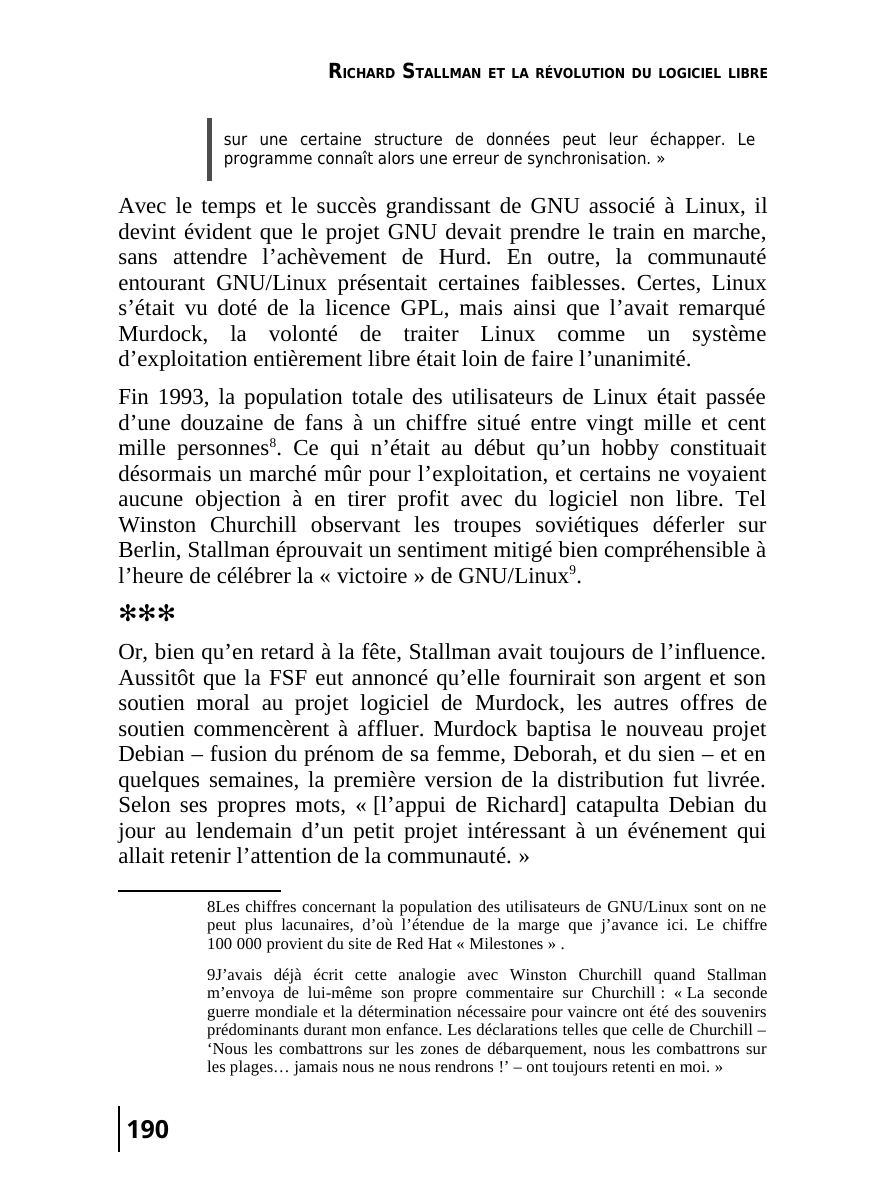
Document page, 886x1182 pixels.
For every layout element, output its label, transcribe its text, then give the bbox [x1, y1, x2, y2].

text sur une certaine structure de données peut leur échapper. Le programme connaît alors une erreur de synchronisation. » [212, 118, 768, 181]
text Or, bien qu’en retard à la fête, Stallman avait toujours de l’influence. Aussitôt que la FSF eut annoncé qu’elle fournirait son argent et son soutien moral au projet logiciel de Murdock, les autres offres de soutien commencèrent à affluer. Murdock baptisa le nouveau projet Debian – fusion du prénom de sa femme, Deborah, et du sien – et en quelques semaines, la première version de la distribution fut livrée. Selon ses propres mots, « [l’appui de Richard] catapulta Debian du jour au lendemain d’un petit projet intéressant à un événement qui allait retenir l’attention de la communauté. » [118, 639, 768, 868]
text ✻✻✻ [118, 601, 768, 626]
text Les chiffres concernant la population des utilisateurs de GNU/Linux sont on ne peut plus lacunaires, d’où l’étendue de la marge que j’avance ici. Le chiffre 100 000 provient du site de Red Hat « Milestones » . [207, 897, 768, 953]
text Fin 1993, la population totale des utilisateurs de Linux était passée d’une douzaine de fans à un chiffre situé entre vingt mille et cent mille personnes. Ce qui n’était au début qu’un hobby constituait désormais un marché mûr pour l’exploitation, et certains ne voyaient aucune objection à en tirer profit avec du logiciel non libre. Tel Winston Churchill observant les troupes soviétiques déferler sur Berlin, Stallman éprouvait un sentiment mitigé bien compréhensible à l’heure de célébrer la « victoire » de GNU/Linux. [118, 384, 768, 588]
text J’avais déjà écrit cette analogie avec Winston Churchill quand Stallman m’envoya de lui-même son propre commentaire sur Churchill : « La seconde guerre mondiale et la détermination nécessaire pour vaincre ont été des souvenirs prédominants durant mon enfance. Les déclarations telles que celle de Churchill – ‘Nous les combattrons sur les zones de débarquement, nous les combattrons sur les plages… jamais nous ne nous rendrons !’ – ont toujours retenti en moi. » [207, 965, 768, 1076]
text Avec le temps et le succès grandissant de GNU associé à Linux, il devint évident que le projet GNU devait prendre le train en marche, sans attendre l’achèvement de Hurd. En outre, la communauté entourant GNU/Linux présentait certaines faiblesses. Certes, Linux s’était vu doté de la licence GPL, mais ainsi que l’avait remarqué Murdock, la volonté de traiter Linux comme un système d’exploitation entièrement libre était loin de faire l’unanimité. [118, 193, 768, 372]
